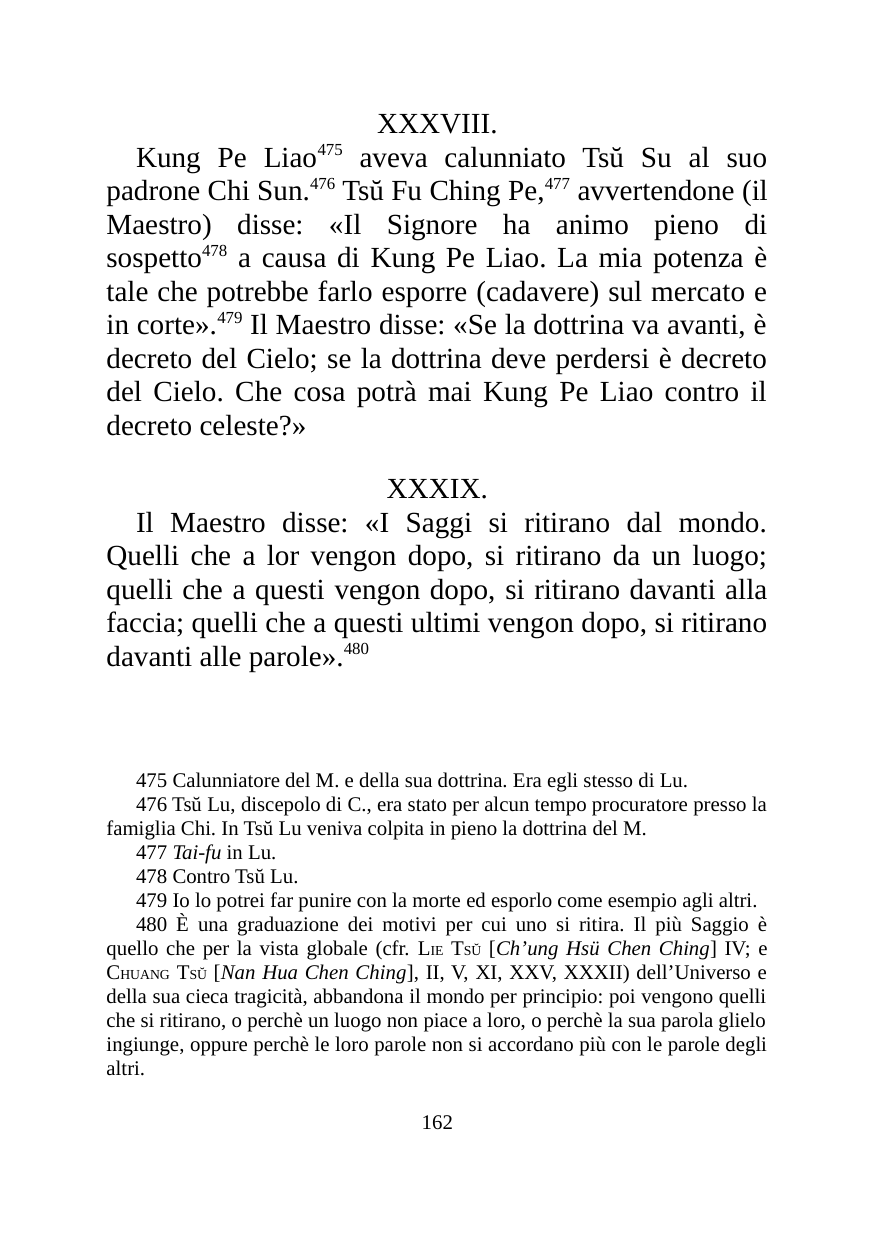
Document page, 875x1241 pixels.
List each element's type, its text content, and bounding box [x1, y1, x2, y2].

text Tsŭ Lu, discepolo di C., era stato per alcun tempo procuratore presso la famiglia Chi. In Tsŭ Lu veniva colpita in pieno la dottrina del M. [106, 792, 768, 840]
text È una graduazione dei motivi per cui uno si ritira. Il più Saggio è quello che per la vista globale (cfr. Lie Tsŭ [Ch’ung Hsü Chen Ching] IV; e Chuang Tsŭ [Nan Hua Chen Ching], II, V, XI, XXV, XXXII) dell’Universo e della sua cieca tragicità, abbandona il mondo per principio: poi vengono quelli che si ritirano, o perchè un luogo non piace a loro, o perchè la sua parola glielo ingiunge, oppure perchè le loro parole non si accordano più con le parole degli altri. [106, 912, 768, 1080]
text Calunniatore del M. e della sua dottrina. Era egli stesso di Lu. [106, 768, 768, 792]
text XXXIX. [106, 471, 768, 505]
text Il Maestro disse: «I Saggi si ritirano dal mondo. Quelli che a lor vengon dopo, si ritirano da un luogo; quelli che a questi vengon dopo, si ritirano davanti alla faccia; quelli che a questi ultimi vengon dopo, si ritirano davanti alle parole». [106, 505, 768, 672]
text XXXVIII. [106, 106, 768, 140]
text Kung Pe Liao aveva calunniato Tsŭ Su al suo padrone Chi Sun. Tsŭ Fu Ching Pe, avvertendone (il Maestro) disse: «Il Signore ha animo pieno di sospetto a causa di Kung Pe Liao. La mia potenza è tale che potrebbe farlo esporre (cadavere) sul mercato e in corte». Il Maestro disse: «Se la dottrina va avanti, è decreto del Cielo; se la dottrina deve perdersi è decreto del Cielo. Che cosa potrà mai Kung Pe Liao contro il decreto celeste?» [106, 140, 768, 442]
text Contro Tsŭ Lu. [106, 864, 768, 888]
text Tai-fu in Lu. [106, 840, 768, 864]
text Io lo potrei far punire con la morte ed esporlo come esempio agli altri. [106, 888, 768, 912]
